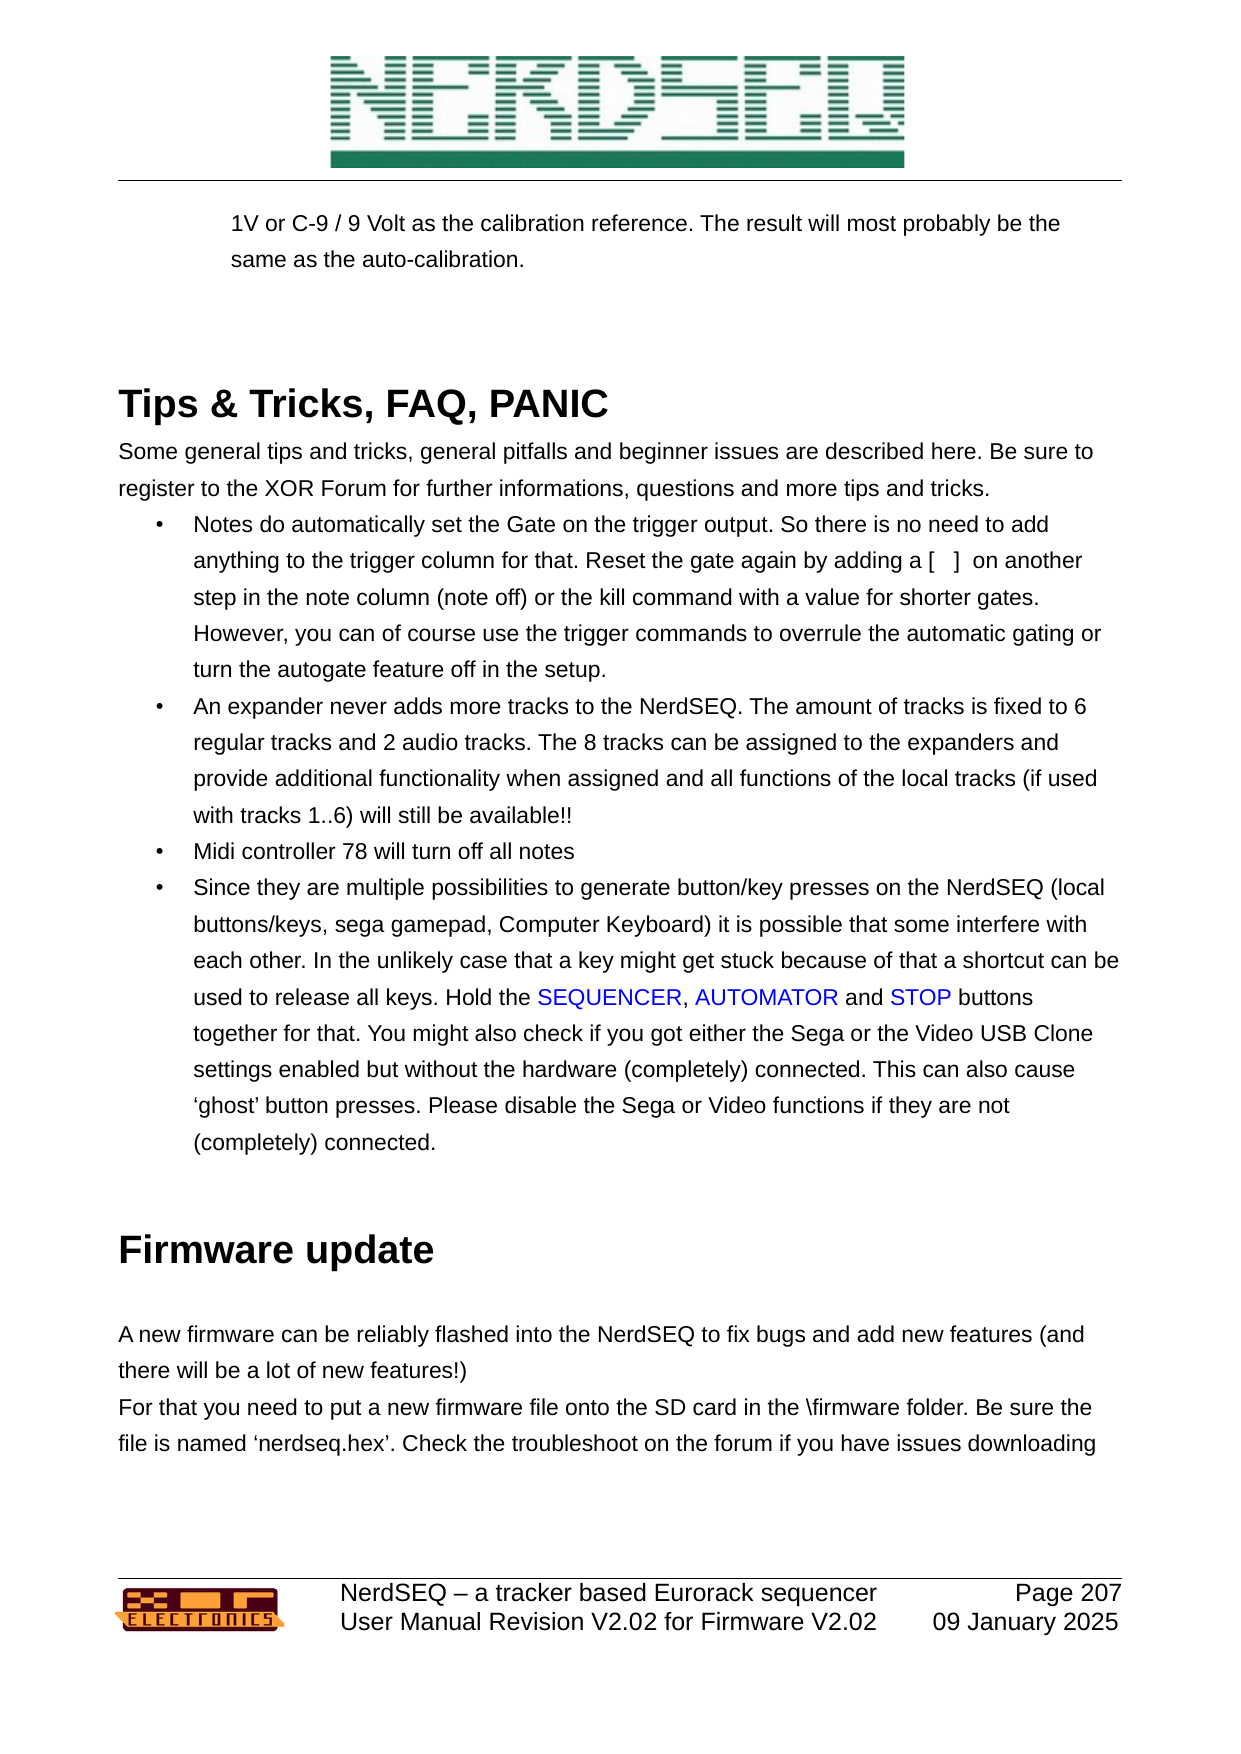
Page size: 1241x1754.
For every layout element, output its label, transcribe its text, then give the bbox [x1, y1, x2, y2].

list Notes do automatically set the Gate on the trigger output. So there is no need to add anything to the trigger column for that. Reset the gate again by adding a [ ] on another step in the note column (note off) or the kill command with a value for shorter gates. However, you can of course use the trigger commands to overrule the automatic gating or turn the autogate feature off in the setup. [156, 511, 1122, 683]
text A new firmware can be reliably flashed into the NerdSEQ to fix bugs and add new features (and there will be a lot of new features!) [118, 1321, 1122, 1384]
text Some general tips and tricks, general pitfalls and beginner issues are described here. Be sure to register to the XOR Forum for further informations, questions and more tips and tricks. [118, 438, 1122, 501]
list Since they are multiple possibilities to generate button/key presses on the NerdSEQ (local buttons/keys, sega gamepad, Computer Keyboard) it is possible that some interfere with each other. In the unlikely case that a key might get stuck because of that a shortcut can be used to release all keys. Hold the SEQUENCER, AUTOMATOR and STOP buttons together for that. You might also check if you got either the Sega or the Video USB Clone settings enabled but without the hardware (completely) connected. This can also cause ‘ghost’ button presses. Please disable the Sega or Video functions if they are not (completely) connected. [156, 874, 1122, 1155]
list 1V or C-9 / 9 Volt as the calibration reference. The result will most probably be the same as the auto-calibration. [193, 209, 1122, 272]
text For that you need to put a new firmware file onto the SD card in the \firmware folder. Be sure the file is named ‘nerdseq.hex’. Check the troubleshoot on the forum if you have issues downloading [118, 1394, 1122, 1456]
subtitle Tips & Tricks, FAQ, PANIC [118, 380, 1122, 426]
picture [330, 56, 905, 168]
picture [115, 1584, 285, 1634]
subtitle Firmware update [118, 1227, 1122, 1272]
list An expander never adds more tracks to the NerdSEQ. The amount of tracks is fixed to 6 regular tracks and 2 audio tracks. The 8 tracks can be assigned to the expanders and provide additional functionality when assigned and all functions of the local tracks (if used with tracks 1..6) will still be available!! [156, 693, 1122, 828]
list Midi controller 78 will turn off all notes [156, 838, 1122, 864]
